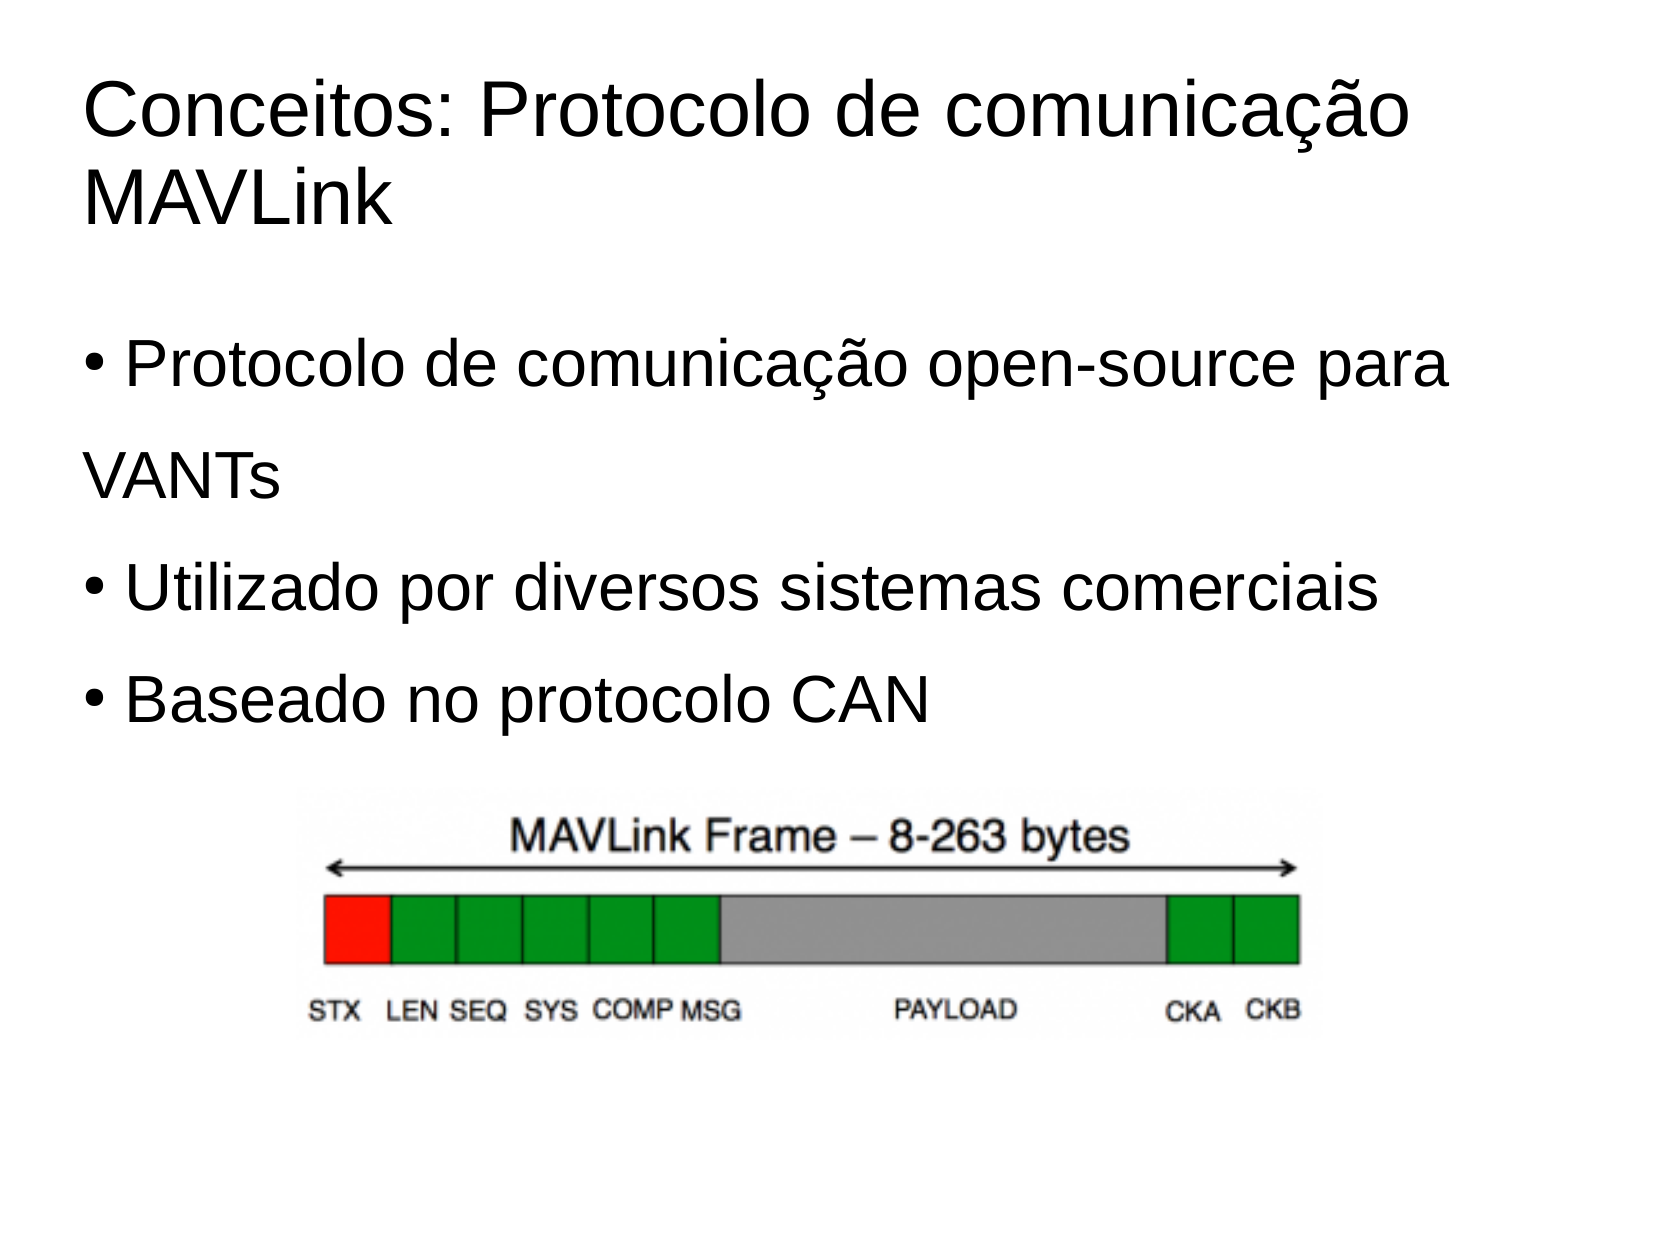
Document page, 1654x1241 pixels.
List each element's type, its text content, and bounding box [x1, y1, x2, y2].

subtitle Protocolo de comunicação open-source para VANTs Utilizado por diversos sistemas comerciais Baseado no protocolo CAN [82, 307, 1571, 719]
picture [296, 787, 1323, 1040]
title Conceitos: Protocolo de comunicação MAVLink [82, 49, 1571, 257]
